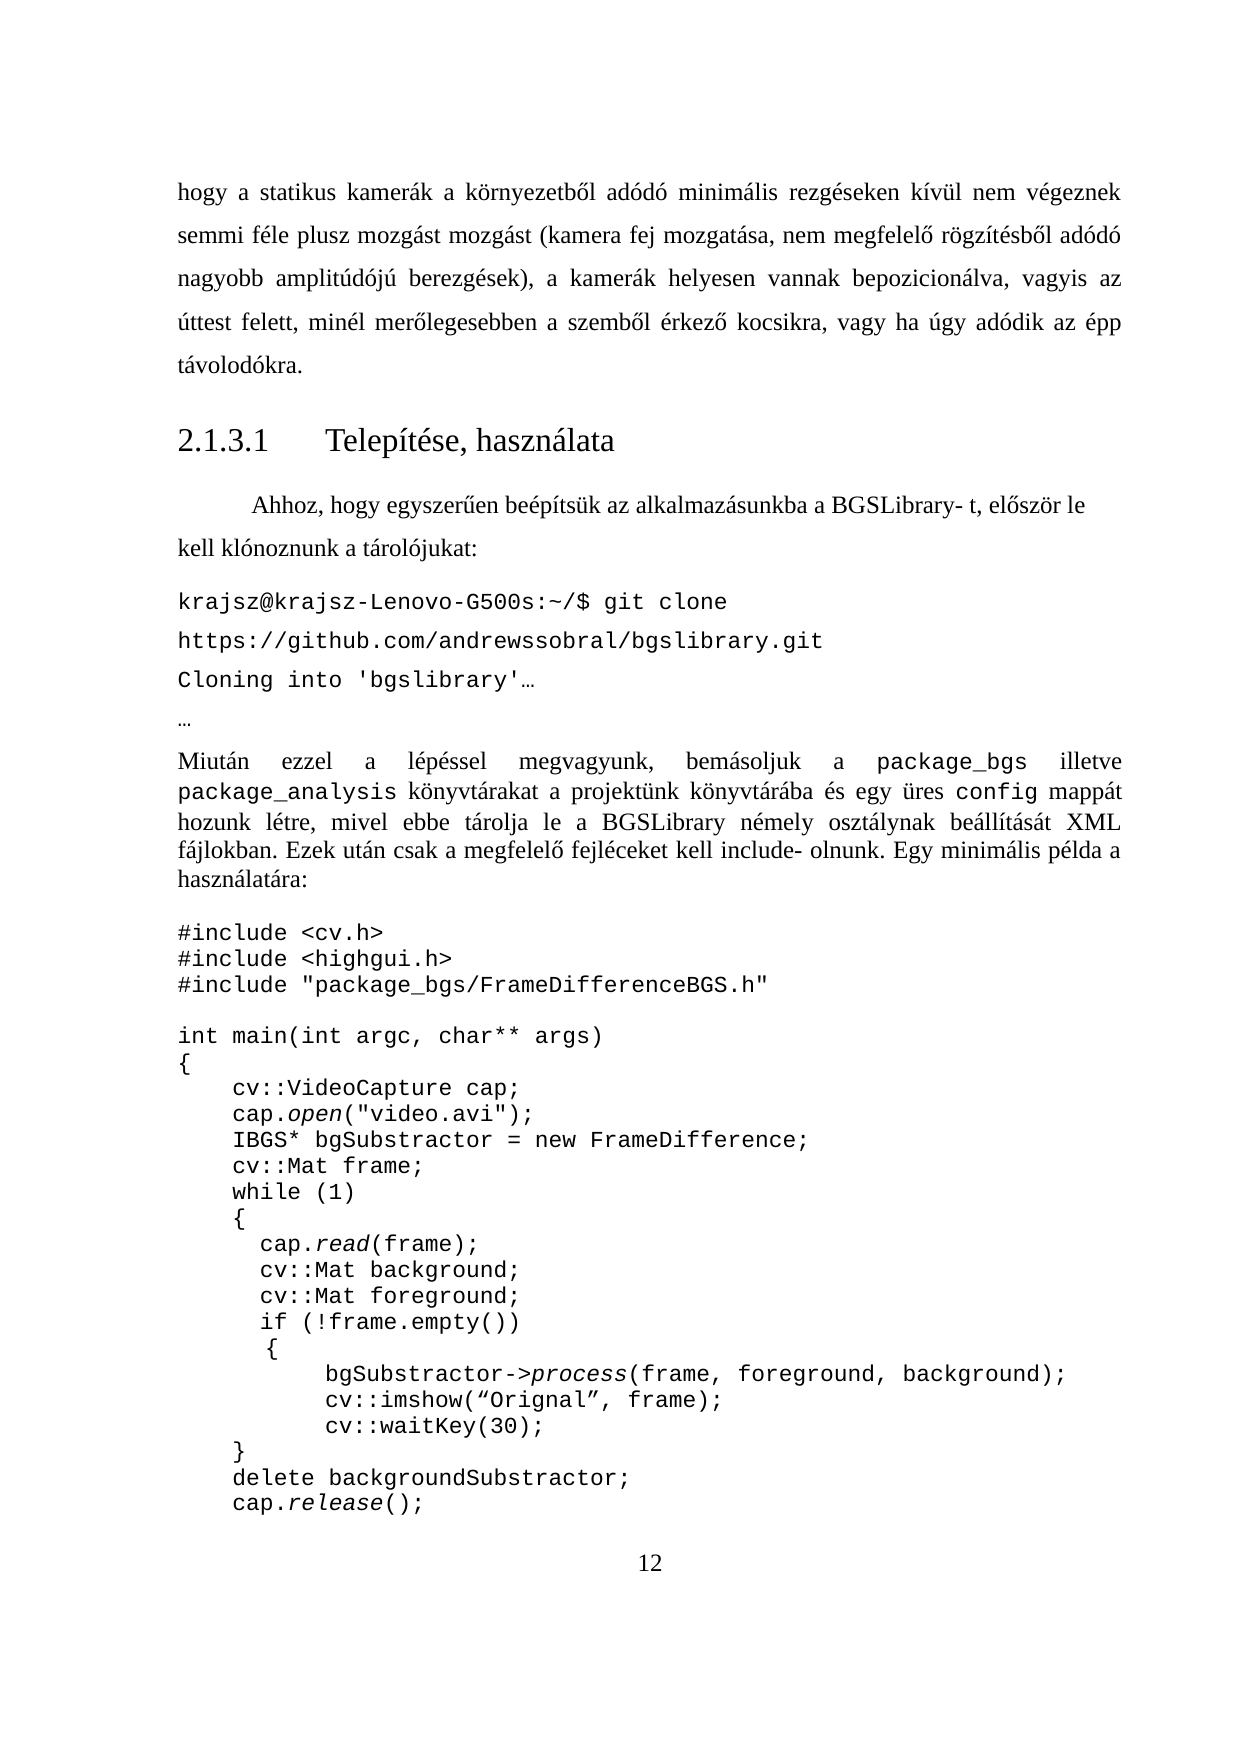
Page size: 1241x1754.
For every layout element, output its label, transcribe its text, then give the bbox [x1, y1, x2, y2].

text while (1) [177, 1181, 1122, 1206]
text Ahhoz, hogy egyszerűen beépítsük az alkalmazásunkba a BGSLibrary- t, először le kell klónoznunk a tárolójukat: [177, 490, 1122, 562]
text bgSubstractor->process(frame, foreground, background); [177, 1362, 1122, 1388]
text IBGS* bgSubstractor = new FrameDifference; [177, 1129, 1122, 1154]
text { [177, 1336, 1122, 1362]
text #include <highgui.h> [177, 947, 1122, 973]
text } [177, 1440, 1122, 1466]
text cv::waitKey(30); [177, 1414, 1122, 1440]
text hogy a statikus kamerák a környezetből adódó minimális rezgéseken kívül nem végeznek semmi féle plusz mozgást mozgást (kamera fej mozgatása, nem megfelelő rögzítésből adódó nagyobb amplitúdójú berezgések), a kamerák helyesen vannak bepozicionálva, vagyis az úttest felett, minél merőlegesebben a szemből érkező kocsikra, vagy ha úgy adódik az épp távolodókra. [177, 177, 1122, 378]
text krajsz@krajsz-Lenovo-G500s:~/$ git clone https://github.com/andrewssobral/bgslibrary.git [177, 591, 1122, 656]
text cv::imshow(“Orignal”, frame); [177, 1388, 1122, 1414]
text … [177, 707, 1122, 733]
text cv::Mat frame; [177, 1154, 1122, 1181]
subtitle Telepítése, használata [177, 420, 1122, 458]
text cv::Mat foreground; [177, 1284, 1122, 1310]
text cv::Mat background; [177, 1258, 1122, 1284]
text cap.read(frame); [177, 1232, 1122, 1258]
text if (!frame.empty()) [177, 1310, 1122, 1336]
text { [177, 1051, 1122, 1077]
text #include "package_bgs/FrameDifferenceBGS.h" [177, 973, 1122, 999]
text Cloning into 'bgslibrary'… [177, 668, 1122, 694]
text cap.release(); [177, 1492, 1122, 1518]
text cv::VideoCapture cap; [177, 1077, 1122, 1103]
text { [177, 1206, 1122, 1232]
text #include <cv.h> [177, 921, 1122, 947]
text int main(int argc, char** args) [177, 1025, 1122, 1051]
text cap.open("video.avi"); [177, 1103, 1122, 1129]
text Miután ezzel a lépéssel megvagyunk, bemásoljuk a package_bgs illetve package_analysis könyvtárakat a projektünk könyvtárába és egy üres config mappát hozunk létre, mivel ebbe tárolja le a BGSLibrary némely osztálynak beállítását XML fájlokban. Ezek után csak a megfelelő fejléceket kell include- olnunk. Egy minimális példa a használatára: [177, 746, 1122, 893]
text delete backgroundSubstractor; [177, 1466, 1122, 1492]
